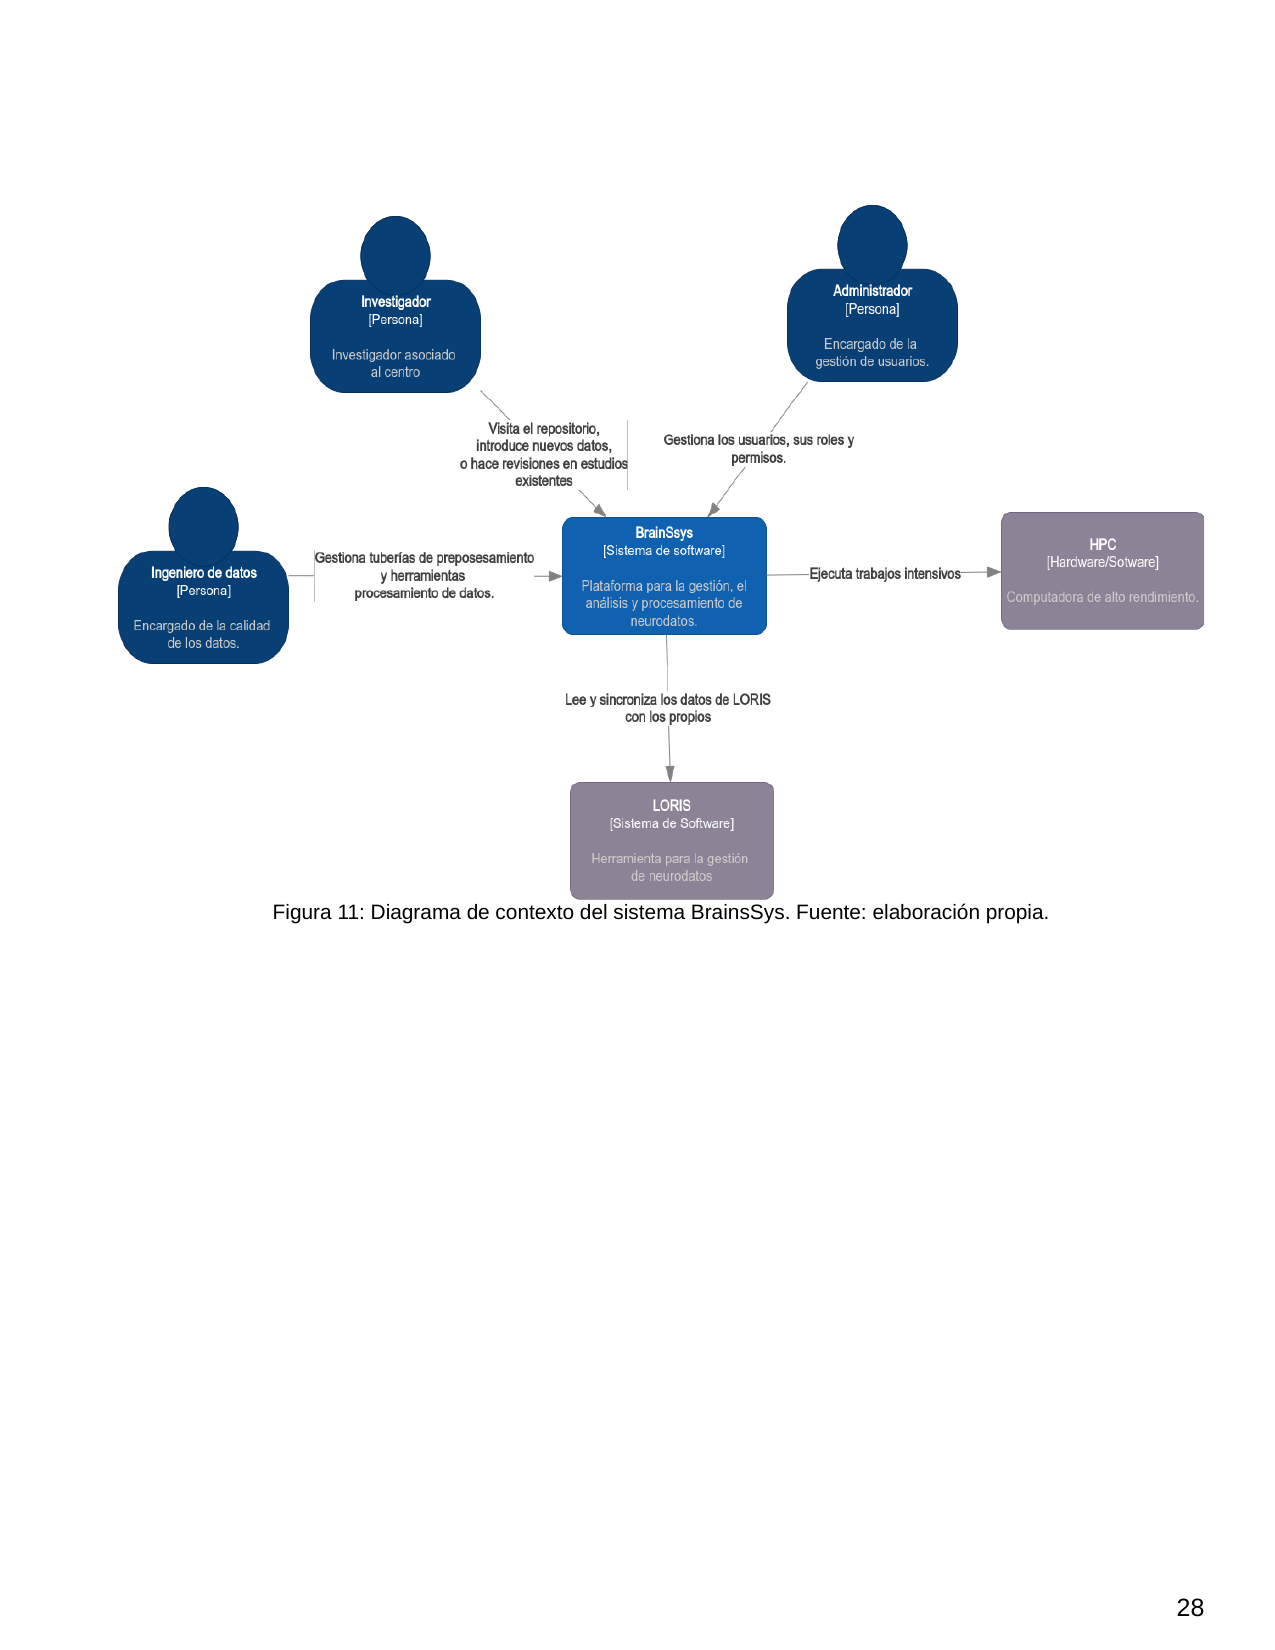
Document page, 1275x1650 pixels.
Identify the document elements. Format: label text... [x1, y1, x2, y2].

picture [118, 205, 1205, 900]
text Figura 11: Diagrama de contexto del sistema BrainsSys. Fuente: elaboración propia. [118, 900, 1204, 924]
